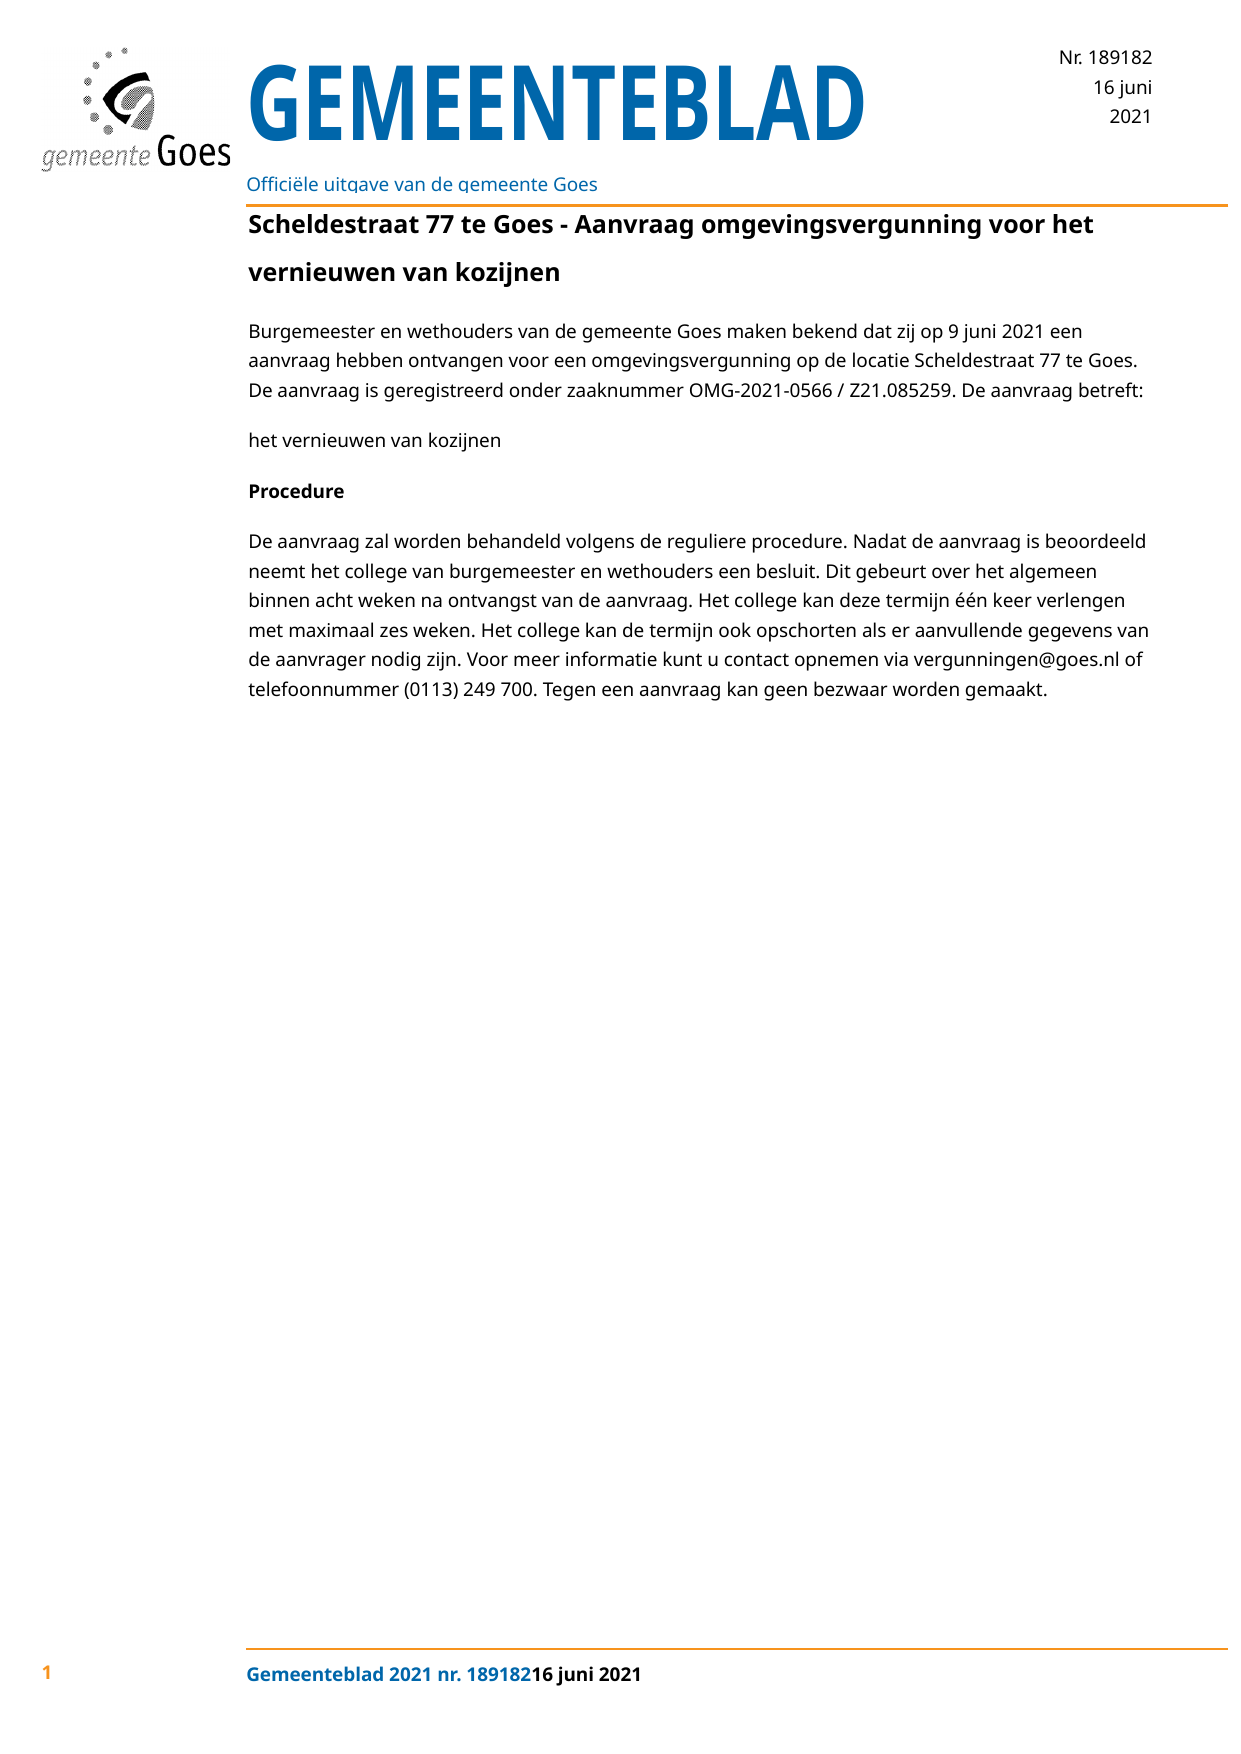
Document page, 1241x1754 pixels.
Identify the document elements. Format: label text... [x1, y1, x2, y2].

text Burgemeester en wethouders van de gemeente Goes maken bekend dat zij op 9 juni 2021 een aanvraag hebben ontvangen voor een omgevingsvergunning op de locatie Scheldestraat 77 te Goes. De aanvraag is geregistreerd onder zaaknummer OMG-2021-0566 / Z21.085259. De aanvraag betreft: [248, 318, 1152, 403]
text Procedure [248, 478, 1152, 504]
picture [41, 47, 231, 172]
text De aanvraag zal worden behandeld volgens de reguliere procedure. Nadat de aanvraag is beoordeeld neemt het college van burgemeester en wethouders een besluit. Dit gebeurt over het algemeen binnen acht weken na ontvangst van de aanvraag. Het college kan deze termijn één keer verlengen met maximaal zes weken. Het college kan de termijn ook opschorten als er aanvullende gegevens van de aanvrager nodig zijn. Voor meer informatie kunt u contact opnemen via vergunningen@goes.nl of telefoonnummer (0113) 249 700. Tegen een aanvraag kan geen bezwaar worden gemaakt. [248, 528, 1152, 702]
text Scheldestraat 77 te Goes - Aanvraag omgevingsvergunning voor het vernieuwen van kozijnen [248, 207, 1152, 288]
text het vernieuwen van kozijnen [248, 427, 1152, 453]
